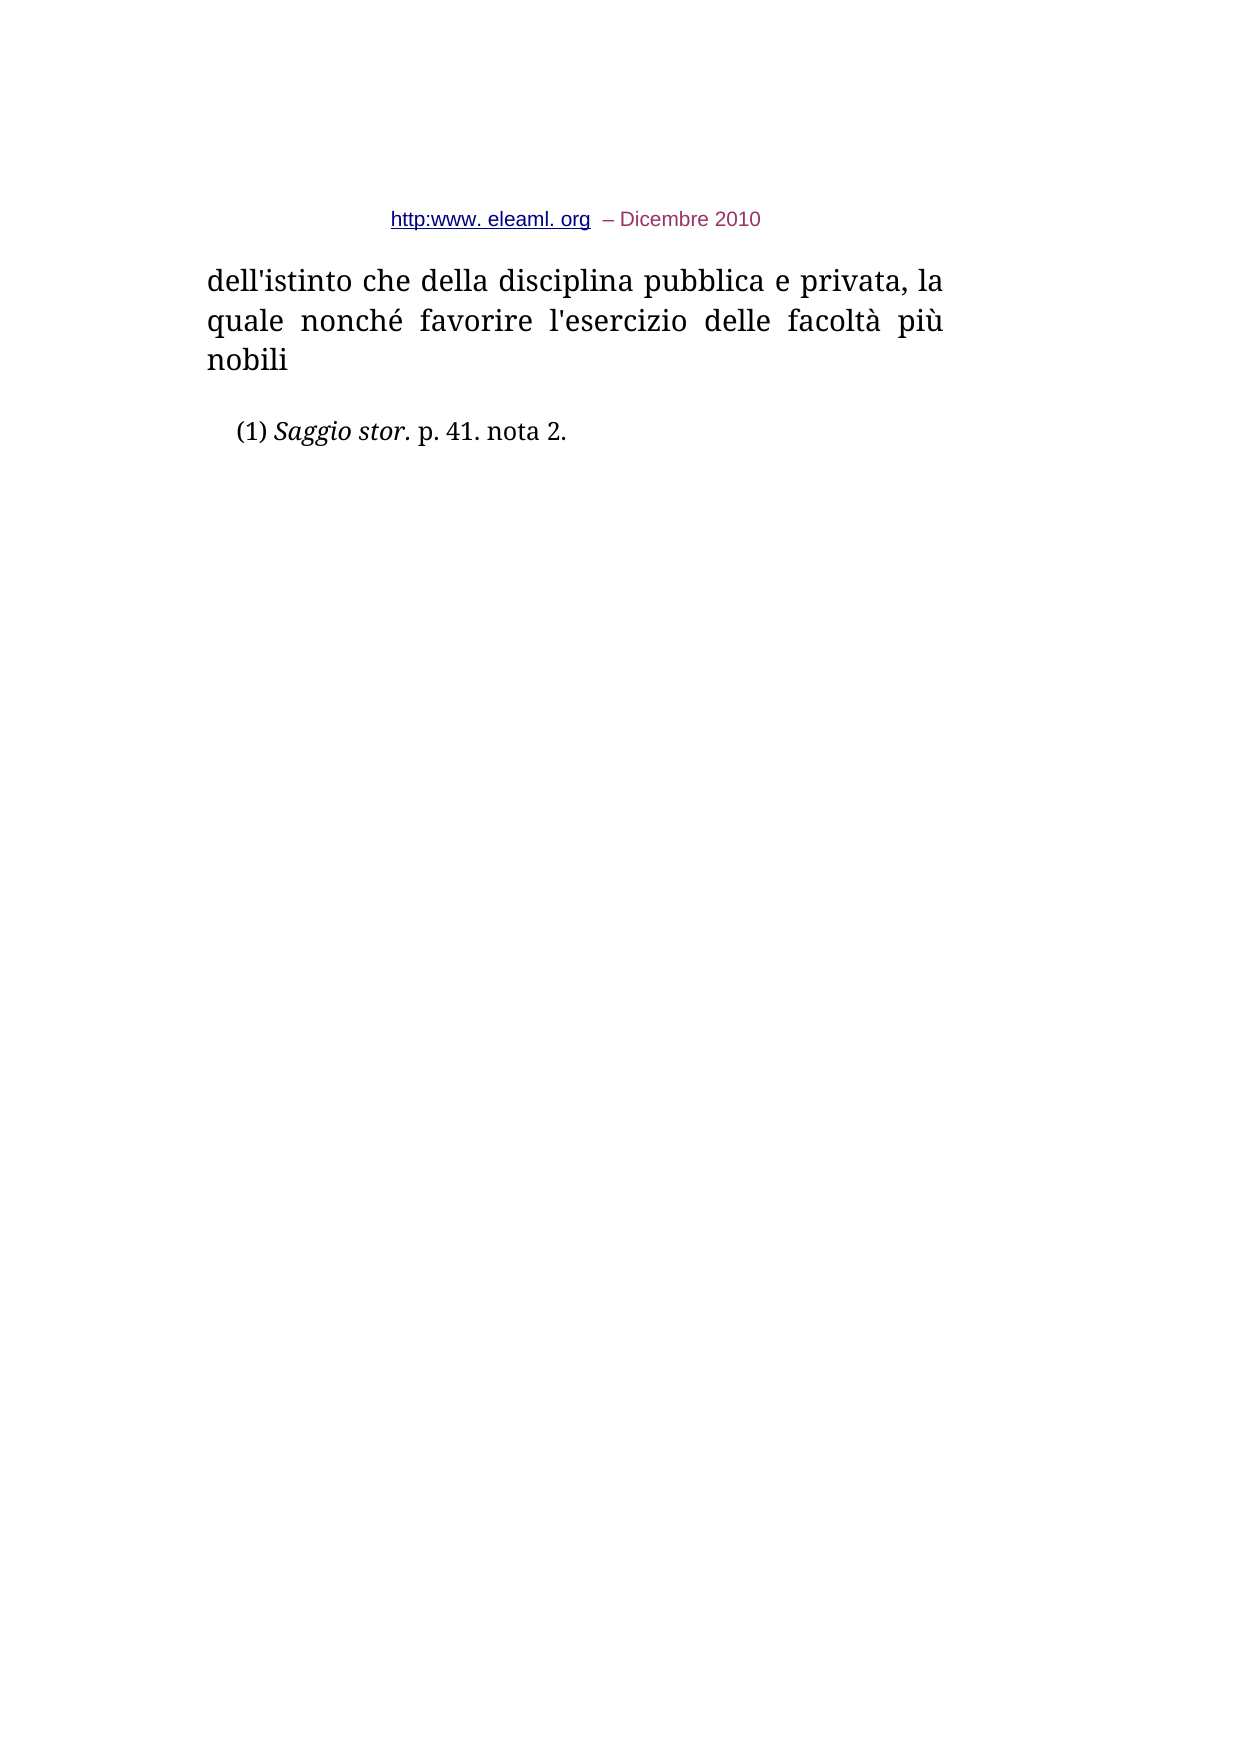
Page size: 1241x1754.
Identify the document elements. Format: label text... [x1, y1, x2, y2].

text dell'istinto che della disciplina pubblica e privata, la quale nonché favorire l'esercizio delle facoltà più nobili [207, 260, 945, 379]
text (1) Saggio stor. p. 41. nota 2. [207, 413, 945, 447]
